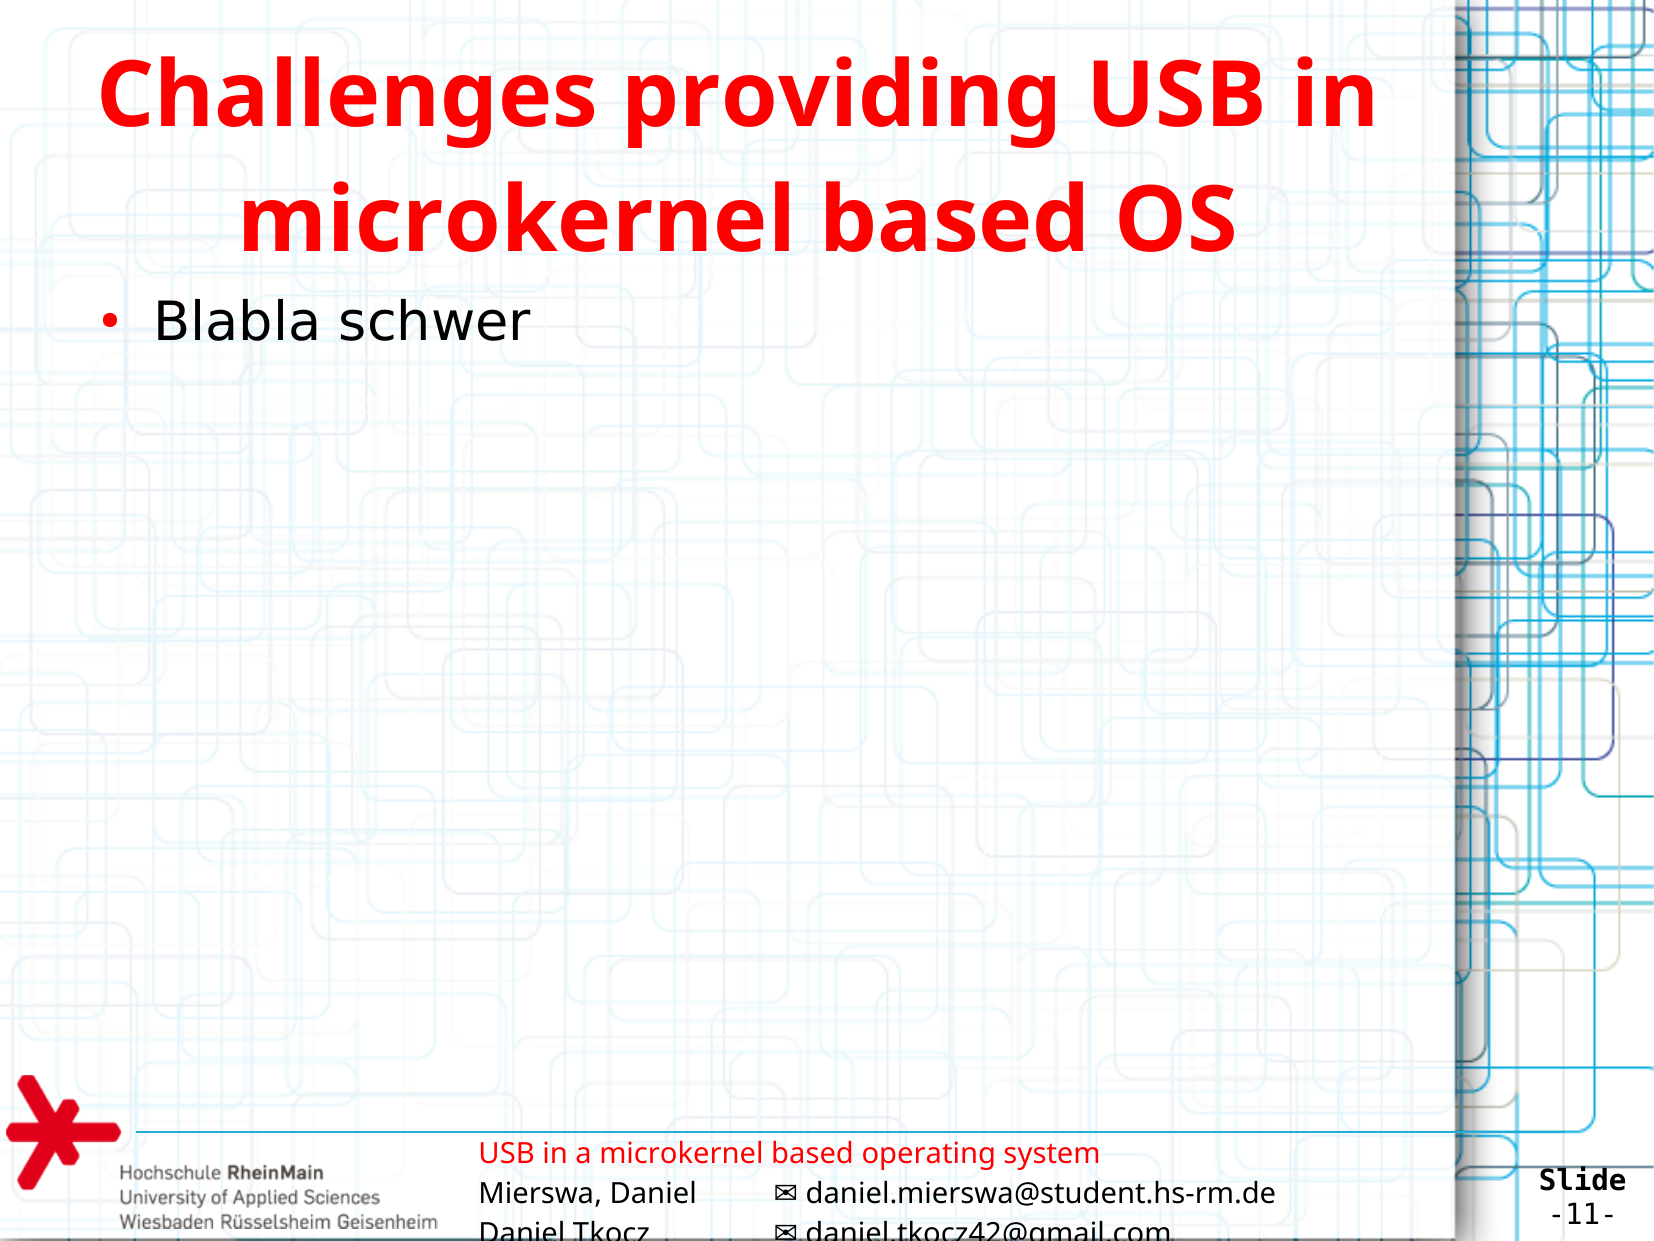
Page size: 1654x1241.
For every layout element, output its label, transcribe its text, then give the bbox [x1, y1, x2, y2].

picture [1130, 1229, 1139, 1241]
picture [545, 1229, 553, 1234]
picture [971, 1225, 979, 1236]
picture [1077, 1235, 1084, 1241]
picture [1032, 1229, 1041, 1241]
picture [788, 1228, 794, 1237]
picture [827, 1235, 834, 1241]
picture [1149, 1229, 1156, 1241]
list Blabla schwer [82, 290, 1418, 1010]
picture [778, 1234, 792, 1238]
picture [844, 1229, 852, 1241]
picture [608, 1229, 617, 1241]
picture [776, 1228, 782, 1237]
picture [1051, 1229, 1058, 1241]
picture [1012, 1230, 1018, 1238]
picture [809, 1229, 818, 1241]
picture [0, 0, 1654, 1241]
picture [927, 1229, 936, 1241]
picture [1159, 1229, 1166, 1241]
picture [777, 1226, 793, 1231]
title Challenges providing USB in microkernel based OS [59, 42, 1418, 264]
picture [1061, 1229, 1068, 1241]
picture [869, 1229, 877, 1234]
picture [503, 1235, 510, 1241]
picture [521, 1229, 529, 1241]
picture [1006, 1224, 1024, 1241]
picture [483, 1224, 495, 1241]
